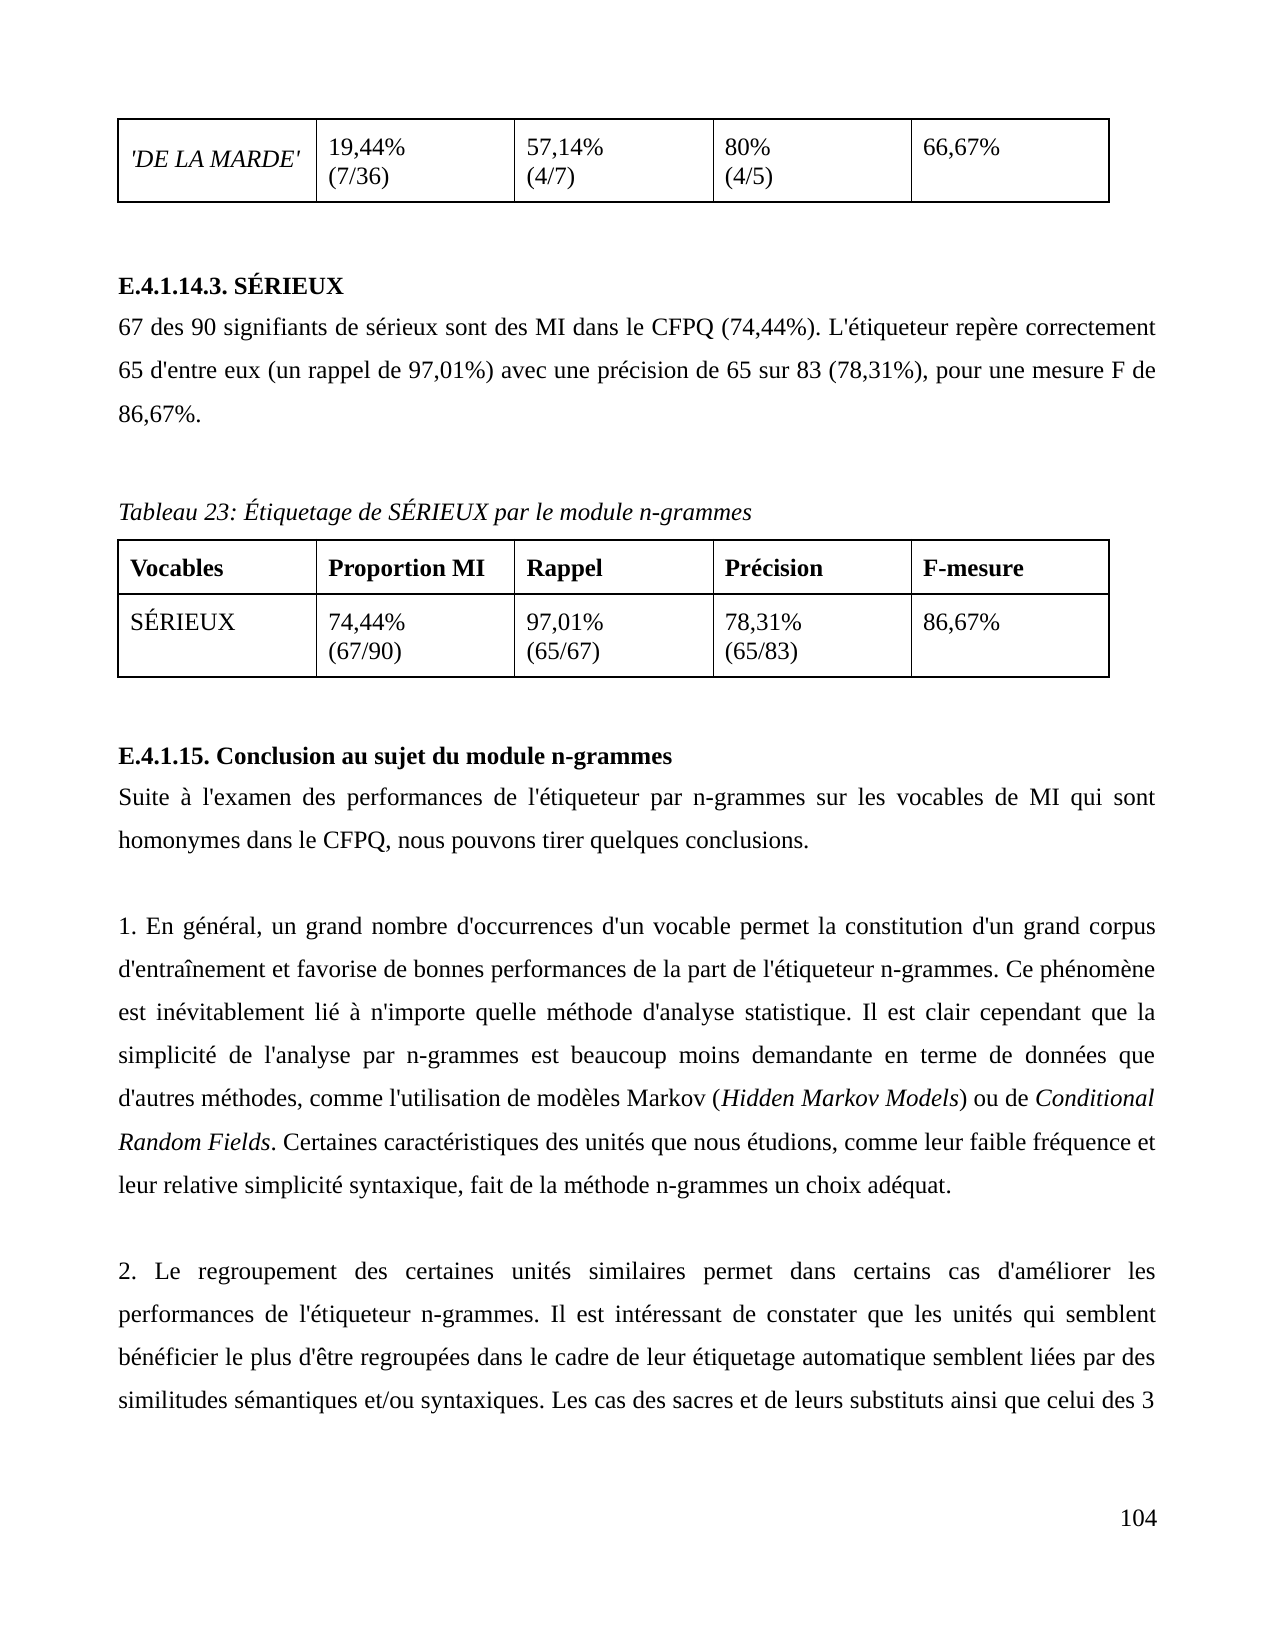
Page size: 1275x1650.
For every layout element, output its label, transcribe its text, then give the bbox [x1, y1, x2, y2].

table_cell 'DE LA MARDE' [119, 120, 316, 201]
table_cell 97,01% (65/67) [515, 595, 713, 676]
table_cell 80% (4/5) [714, 120, 911, 201]
subtitle E.4.1.15. Conclusion au sujet du module n-grammes [118, 741, 1157, 770]
table_header Rappel [515, 541, 713, 593]
subtitle E.4.1.14.3. SÉRIEUX [118, 271, 1157, 300]
text 1. En général, un grand nombre d'occurrences d'un vocable permet la constitution d'un grand corpus d'entraînement et favorise de bonnes performances de la part de l'étiqueteur n-grammes. Ce phénomène est inévitablement lié à n'importe quelle méthode d'analyse statistique. Il est clair cependant que la simplicité de l'analyse par n-grammes est beaucoup moins demandante en terme de données que d'autres méthodes, comme l'utilisation de modèles Markov (Hidden Markov Models) ou de Conditional Random Fields. Certaines caractéristiques des unités que nous étudions, comme leur faible fréquence et leur relative simplicité syntaxique, fait de la méthode n-grammes un choix adéquat. [118, 911, 1157, 1198]
table_cell 66,67% [912, 120, 1108, 201]
table_header Précision [714, 541, 911, 593]
text 2. Le regroupement des certaines unités similaires permet dans certains cas d'améliorer les performances de l'étiqueteur n-grammes. Il est intéressant de constater que les unités qui semblent bénéficier le plus d'être regroupées dans le cadre de leur étiquetage automatique semblent liées par des similitudes sémantiques et/ou syntaxiques. Les cas des sacres et de leurs substituts ainsi que celui des 3 [118, 1256, 1157, 1414]
table_cell 19,44% (7/36) [317, 120, 514, 201]
table_header Vocables [119, 541, 316, 593]
table_cell 78,31% (65/83) [714, 595, 911, 676]
text Suite à l'examen des performances de l'étiqueteur par n-grammes sur les vocables de MI qui sont homonymes dans le CFPQ, nous pouvons tirer quelques conclusions. [118, 782, 1157, 853]
table_cell 57,14% (4/7) [515, 120, 713, 201]
table_cell 86,67% [912, 595, 1108, 676]
table_header Proportion MI [317, 541, 514, 593]
table_cell SÉRIEUX [119, 595, 316, 676]
text Tableau 23: Étiquetage de SÉRIEUX par le module n-grammes [118, 497, 1157, 526]
text 67 des 90 signifiants de sérieux sont des MI dans le CFPQ (74,44%). L'étiqueteur repère correctement 65 d'entre eux (un rappel de 97,01%) avec une précision de 65 sur 83 (78,31%), pour une mesure F de 86,67%. [118, 312, 1157, 427]
table_cell 74,44% (67/90) [317, 595, 514, 676]
table_header F-mesure [912, 541, 1108, 593]
